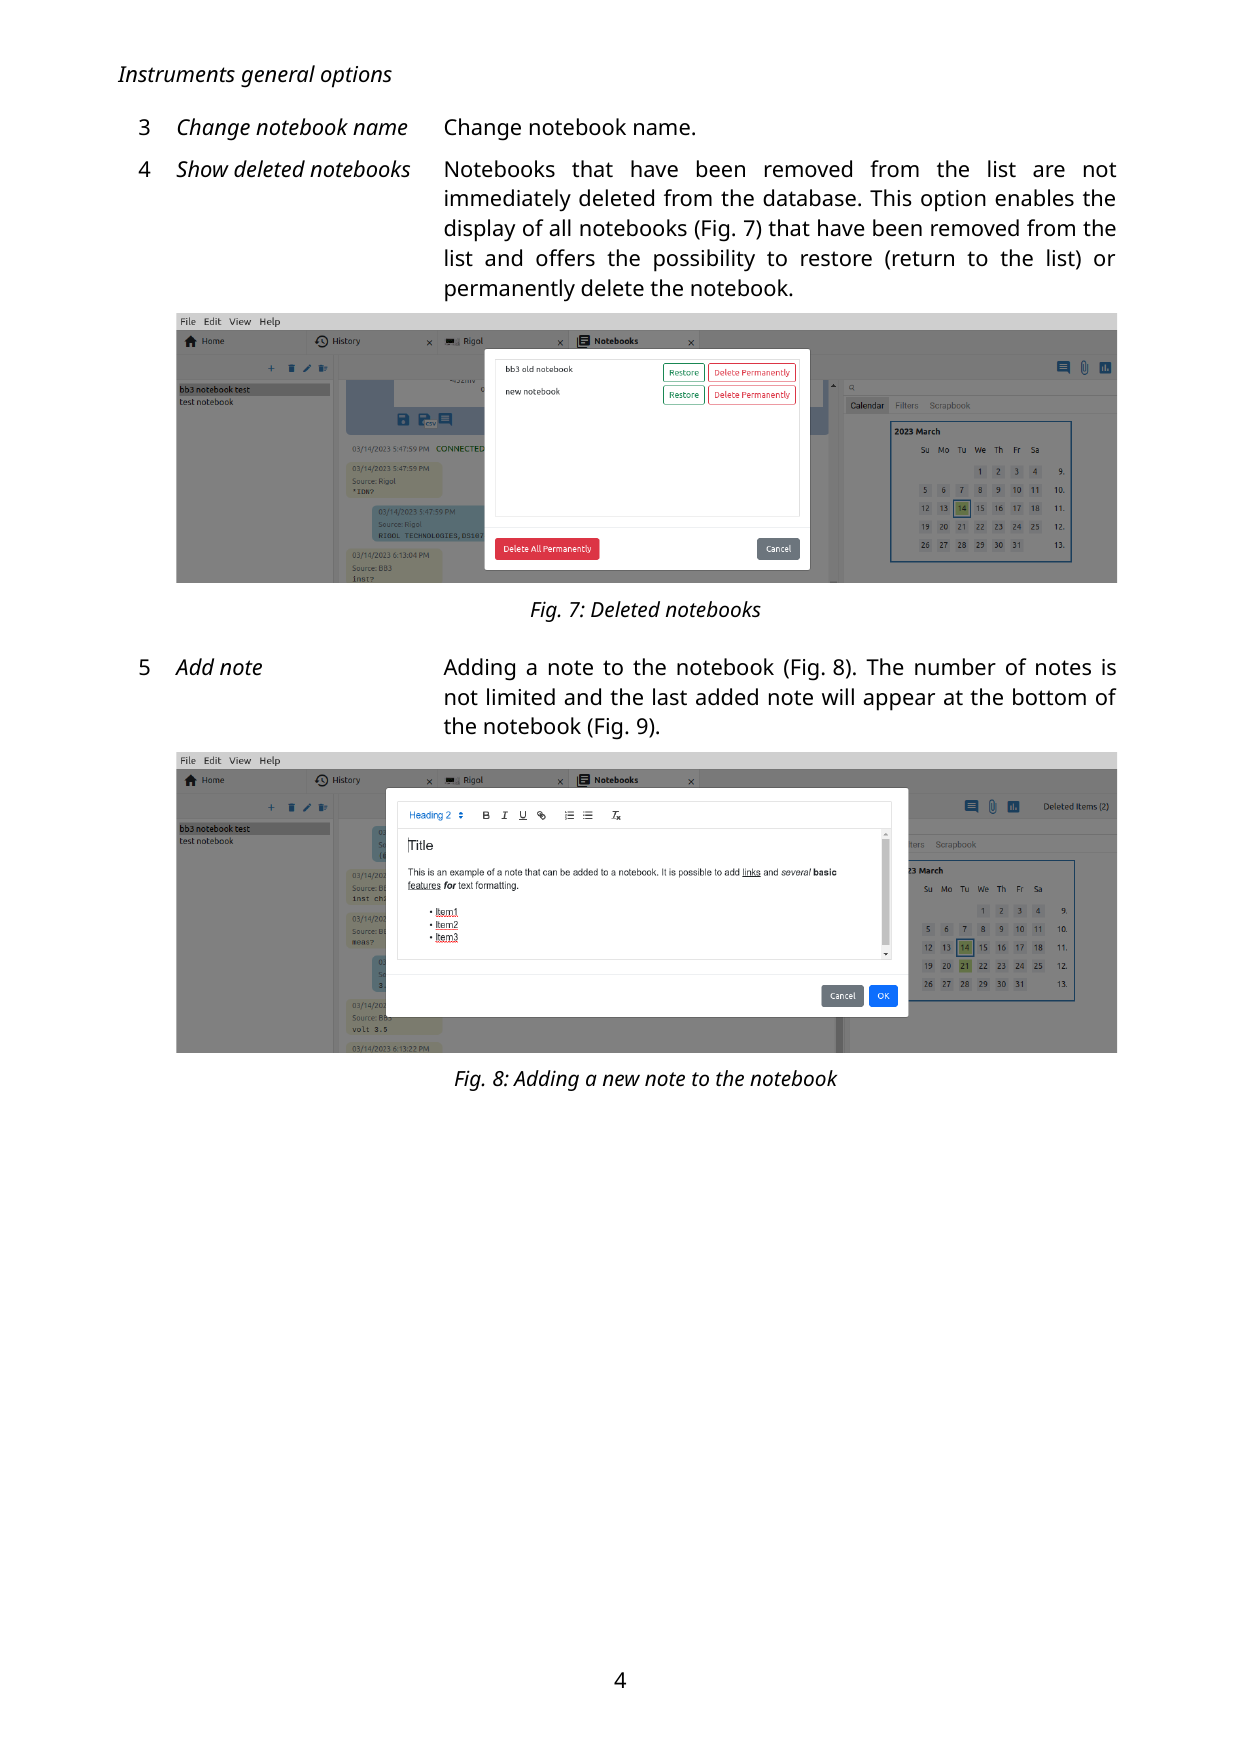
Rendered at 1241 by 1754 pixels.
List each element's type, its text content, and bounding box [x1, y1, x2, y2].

table_cell Change notebook name. [438, 107, 1123, 148]
picture [176, 313, 1118, 583]
table_cell [171, 308, 1123, 646]
table_cell [118, 308, 171, 646]
table_cell Change notebook name [171, 107, 438, 148]
table_cell 4 [118, 148, 171, 308]
table_cell Adding a note to the notebook (Fig. 8). The number of notes is not limited and the last added note will appear at the bottom of the notebook (Fig. 9). [438, 646, 1123, 747]
table_cell Add note [171, 646, 438, 747]
table_cell [118, 747, 171, 1115]
table_cell [171, 747, 1123, 1052]
picture [176, 752, 1118, 1053]
table_cell Notebooks that have been removed from the list are not immediately deleted from the database. This option enables the display of all notebooks (Fig. 7) that have been removed from the list and offers the possibility to restore (return to the list) or permanently delete the notebook. [438, 148, 1123, 308]
table_cell Show deleted notebooks [171, 148, 438, 308]
table_cell 5 [118, 646, 171, 747]
table_cell [171, 1053, 1123, 1115]
table_cell 3 [118, 107, 171, 148]
